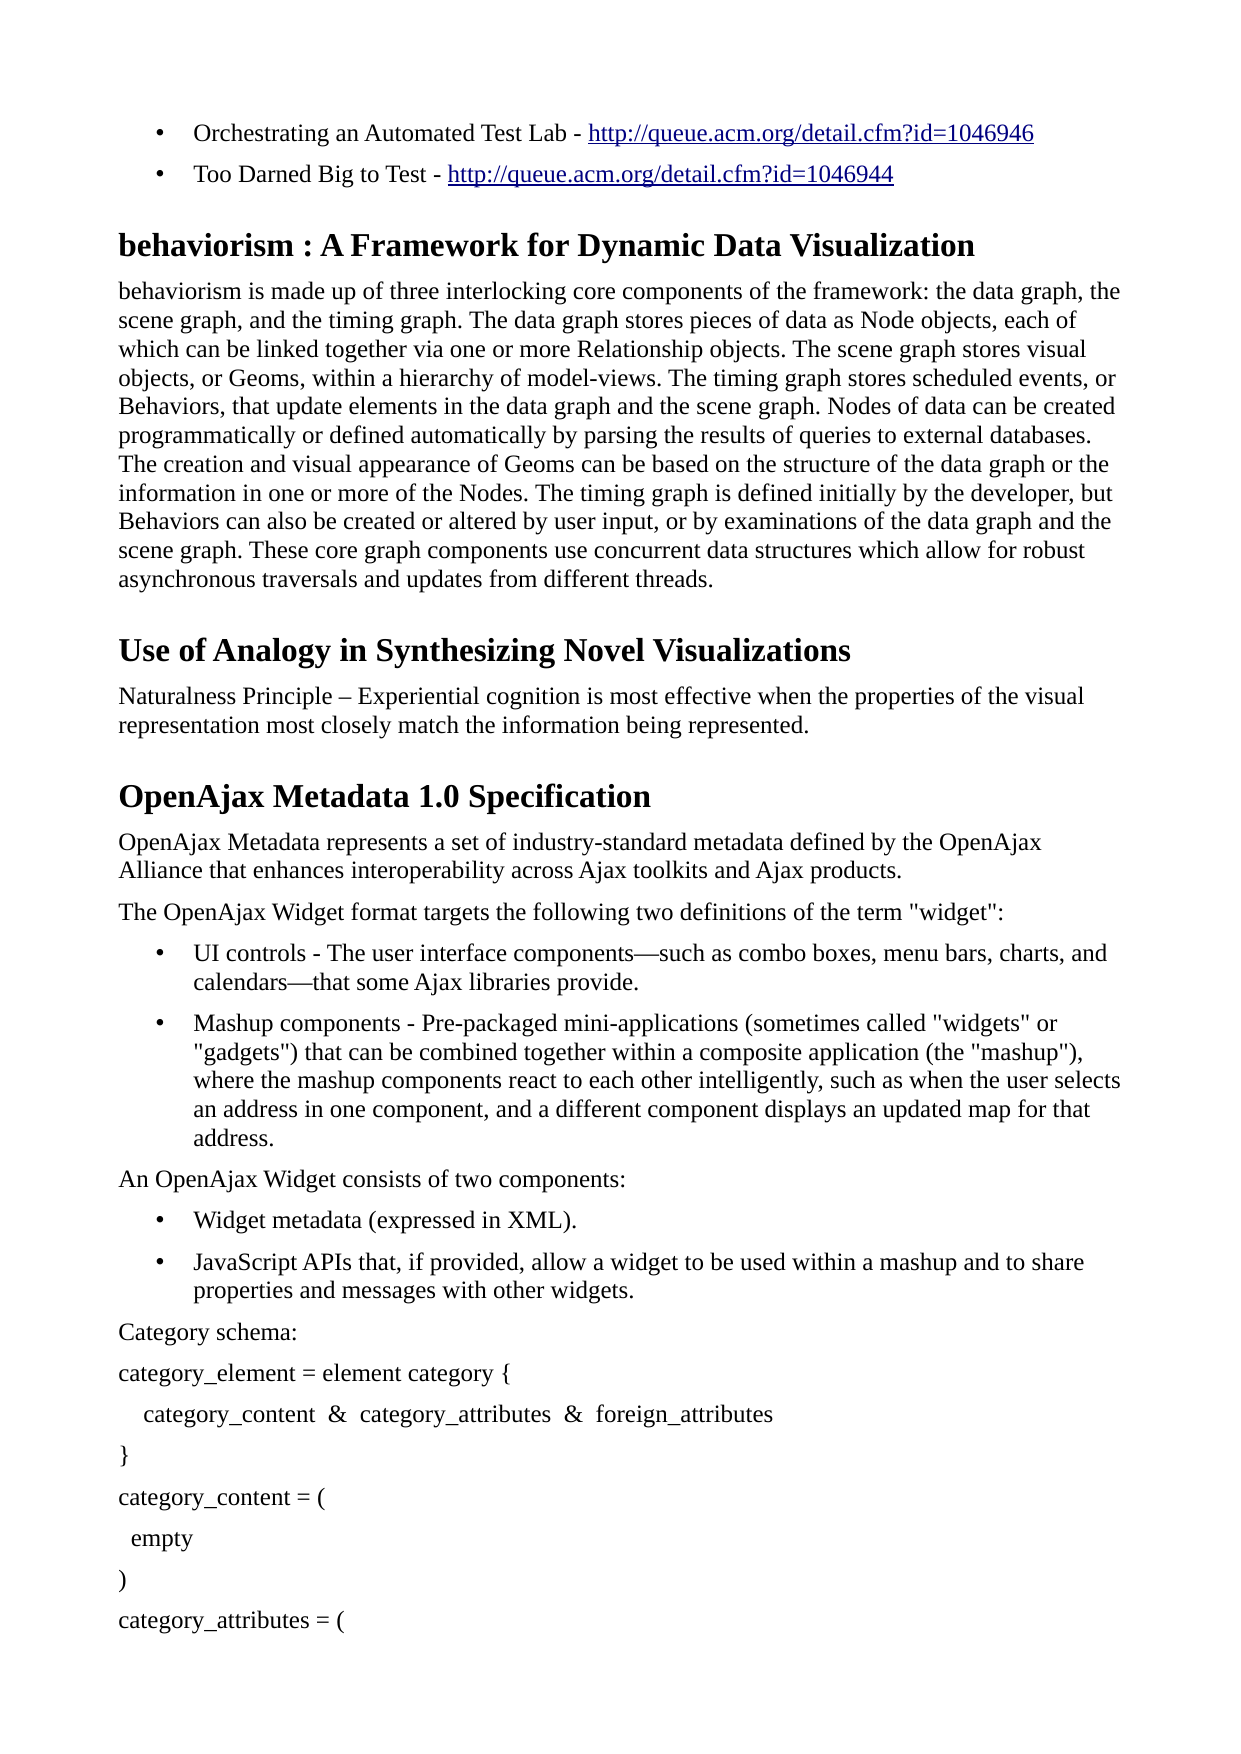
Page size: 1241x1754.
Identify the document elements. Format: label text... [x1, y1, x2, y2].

list Mashup components - Pre-packaged mini-applications (sometimes called "widgets" or "gadgets") that can be combined together within a composite application (the "mashup"), where the mashup components react to each other intelligently, such as when the user selects an address in one component, and a different component displays an updated map for that address. [156, 1008, 1122, 1152]
text category_content = ( [118, 1482, 1122, 1511]
list JavaScript APIs that, if provided, allow a widget to be used within a mashup and to share properties and messages with other widgets. [156, 1247, 1122, 1304]
text empty [118, 1523, 1122, 1552]
text OpenAjax Metadata represents a set of industry-standard metadata defined by the OpenAjax Alliance that enhances interoperability across Ajax toolkits and Ajax products. [118, 827, 1122, 884]
text category_content & category_attributes & foreign_attributes [118, 1399, 1122, 1428]
text The OpenAjax Widget format targets the following two definitions of the term "widget": [118, 897, 1122, 926]
text Naturalness Principle – Experiential cognition is most effective when the properties of the visual representation most closely match the information being represented. [118, 681, 1122, 738]
subtitle OpenAjax Metadata 1.0 Specification [118, 776, 1122, 814]
text An OpenAjax Widget consists of two components: [118, 1164, 1122, 1193]
list UI controls - The user interface components—such as combo boxes, menu bars, charts, and calendars—that some Ajax libraries provide. [156, 938, 1122, 996]
text Category schema: [118, 1317, 1122, 1346]
subtitle behaviorism : A Framework for Dynamic Data Visualization [118, 226, 1122, 264]
text category_attributes = ( [118, 1606, 1122, 1634]
text category_element = element category { [118, 1358, 1122, 1387]
subtitle Use of Analogy in Synthesizing Novel Visualizations [118, 630, 1122, 668]
text ) [118, 1564, 1122, 1593]
text } [118, 1441, 1122, 1469]
list Too Darned Big to Test - http://queue.acm.org/detail.cfm?id=1046944 [156, 159, 1122, 188]
list Orchestrating an Automated Test Lab - http://queue.acm.org/detail.cfm?id=1046946 [156, 118, 1122, 147]
list Widget metadata (expressed in XML). [156, 1206, 1122, 1234]
text behaviorism is made up of three interlocking core components of the framework: the data graph, the scene graph, and the timing graph. The data graph stores pieces of data as Node objects, each of which can be linked together via one or more Relationship objects. The scene graph stores visual objects, or Geoms, within a hierarchy of model-views. The timing graph stores scheduled events, or Behaviors, that update elements in the data graph and the scene graph. Nodes of data can be created programmatically or defined automatically by parsing the results of queries to external databases. The creation and visual appearance of Geoms can be based on the structure of the data graph or the information in one or more of the Nodes. The timing graph is defined initially by the developer, but Behaviors can also be created or altered by user input, or by examinations of the data graph and the scene graph. These core graph components use concurrent data structures which allow for robust asynchronous traversals and updates from different threads. [118, 276, 1122, 593]
